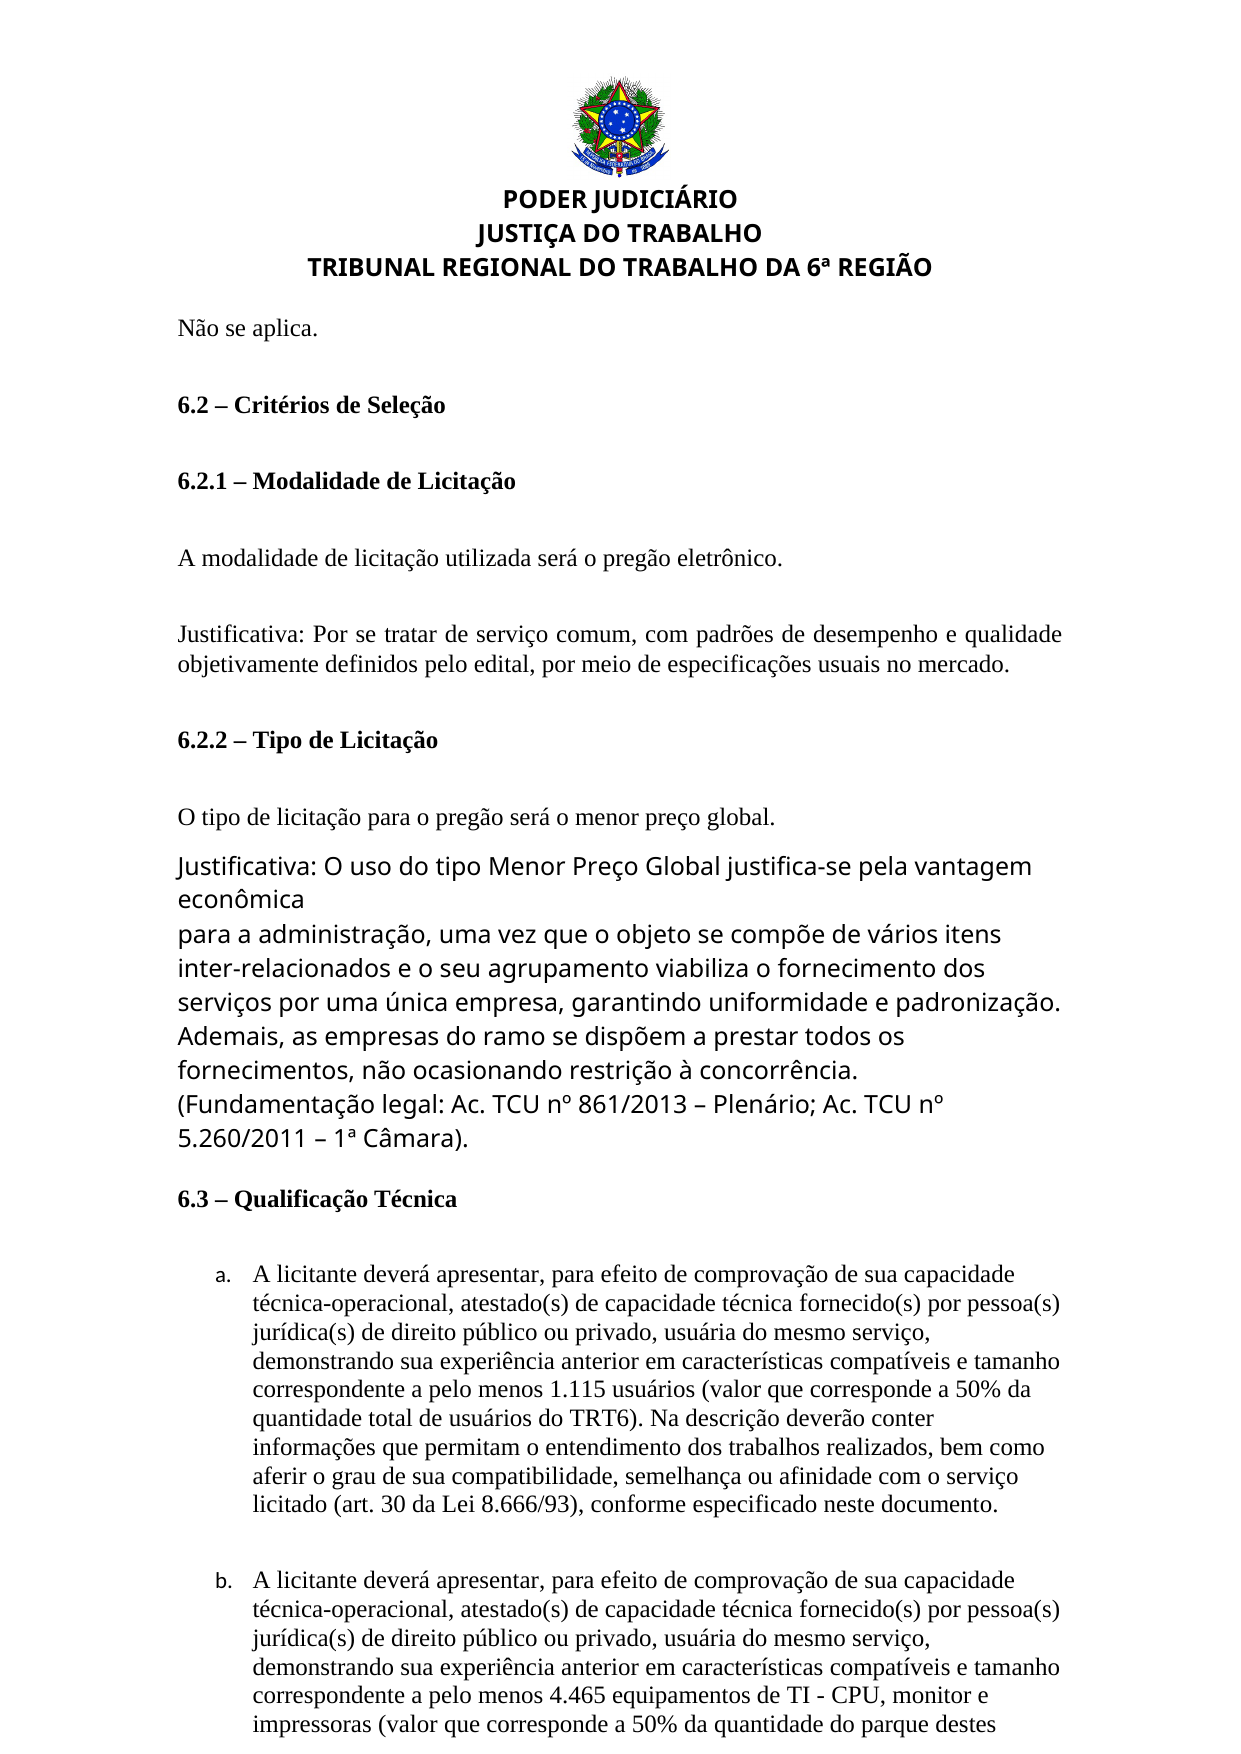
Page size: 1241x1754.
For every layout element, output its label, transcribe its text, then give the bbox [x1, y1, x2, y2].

text 6.2.2 – Tipo de Licitação [177, 724, 1063, 754]
list A licitante deverá apresentar, para efeito de comprovação de sua capacidade técnica-operacional, atestado(s) de capacidade técnica fornecido(s) por pessoa(s) jurídica(s) de direito público ou privado, usuária do mesmo serviço, demonstrando sua experiência anterior em características compatíveis e tamanho correspondente a pelo menos 4.465 equipamentos de TI - CPU, monitor e impressoras (valor que corresponde a 50% da quantidade do parque destes [215, 1565, 1063, 1738]
text 6.2.1 – Modalidade de Licitação [177, 465, 1063, 495]
text 6.2 – Critérios de Seleção [177, 389, 1063, 418]
text Justificativa: Por se tratar de serviço comum, com padrões de desempenho e qualidade objetivamente definidos pelo edital, por meio de especificações usuais no mercado. [177, 618, 1063, 677]
text 6.3 – Qualificação Técnica [177, 1184, 1063, 1213]
text Não se aplica. [177, 312, 1063, 342]
text A modalidade de licitação utilizada será o pregão eletrônico. [177, 542, 1063, 571]
text Justificativa: O uso do tipo Menor Preço Global justifica-se pela vantagem econômica [177, 848, 1063, 916]
text O tipo de licitação para o pregão será o menor preço global. [177, 801, 1063, 830]
list A licitante deverá apresentar, para efeito de comprovação de sua capacidade técnica-operacional, atestado(s) de capacidade técnica fornecido(s) por pessoa(s) jurídica(s) de direito público ou privado, usuária do mesmo serviço, demonstrando sua experiência anterior em características compatíveis e tamanho correspondente a pelo menos 1.115 usuários (valor que corresponde a 50% da quantidade total de usuários do TRT6). Na descrição deverão conter informações que permitam o entendimento dos trabalhos realizados, bem como aferir o grau de sua compatibilidade, semelhança ou afinidade com o serviço licitado (art. 30 da Lei 8.666/93), conforme especificado neste documento. [215, 1259, 1063, 1518]
text para a administração, uma vez que o objeto se compõe de vários itens inter-relacionados e o seu agrupamento viabiliza o fornecimento dos serviços por uma única empresa, garantindo uniformidade e padronização. Ademais, as empresas do ramo se dispõem a prestar todos os fornecimentos, não ocasionando restrição à concorrência. (Fundamentação legal: Ac. TCU nº 861/2013 – Plenário; Ac. TCU nº 5.260/2011 – 1ª Câmara). [177, 916, 1063, 1155]
